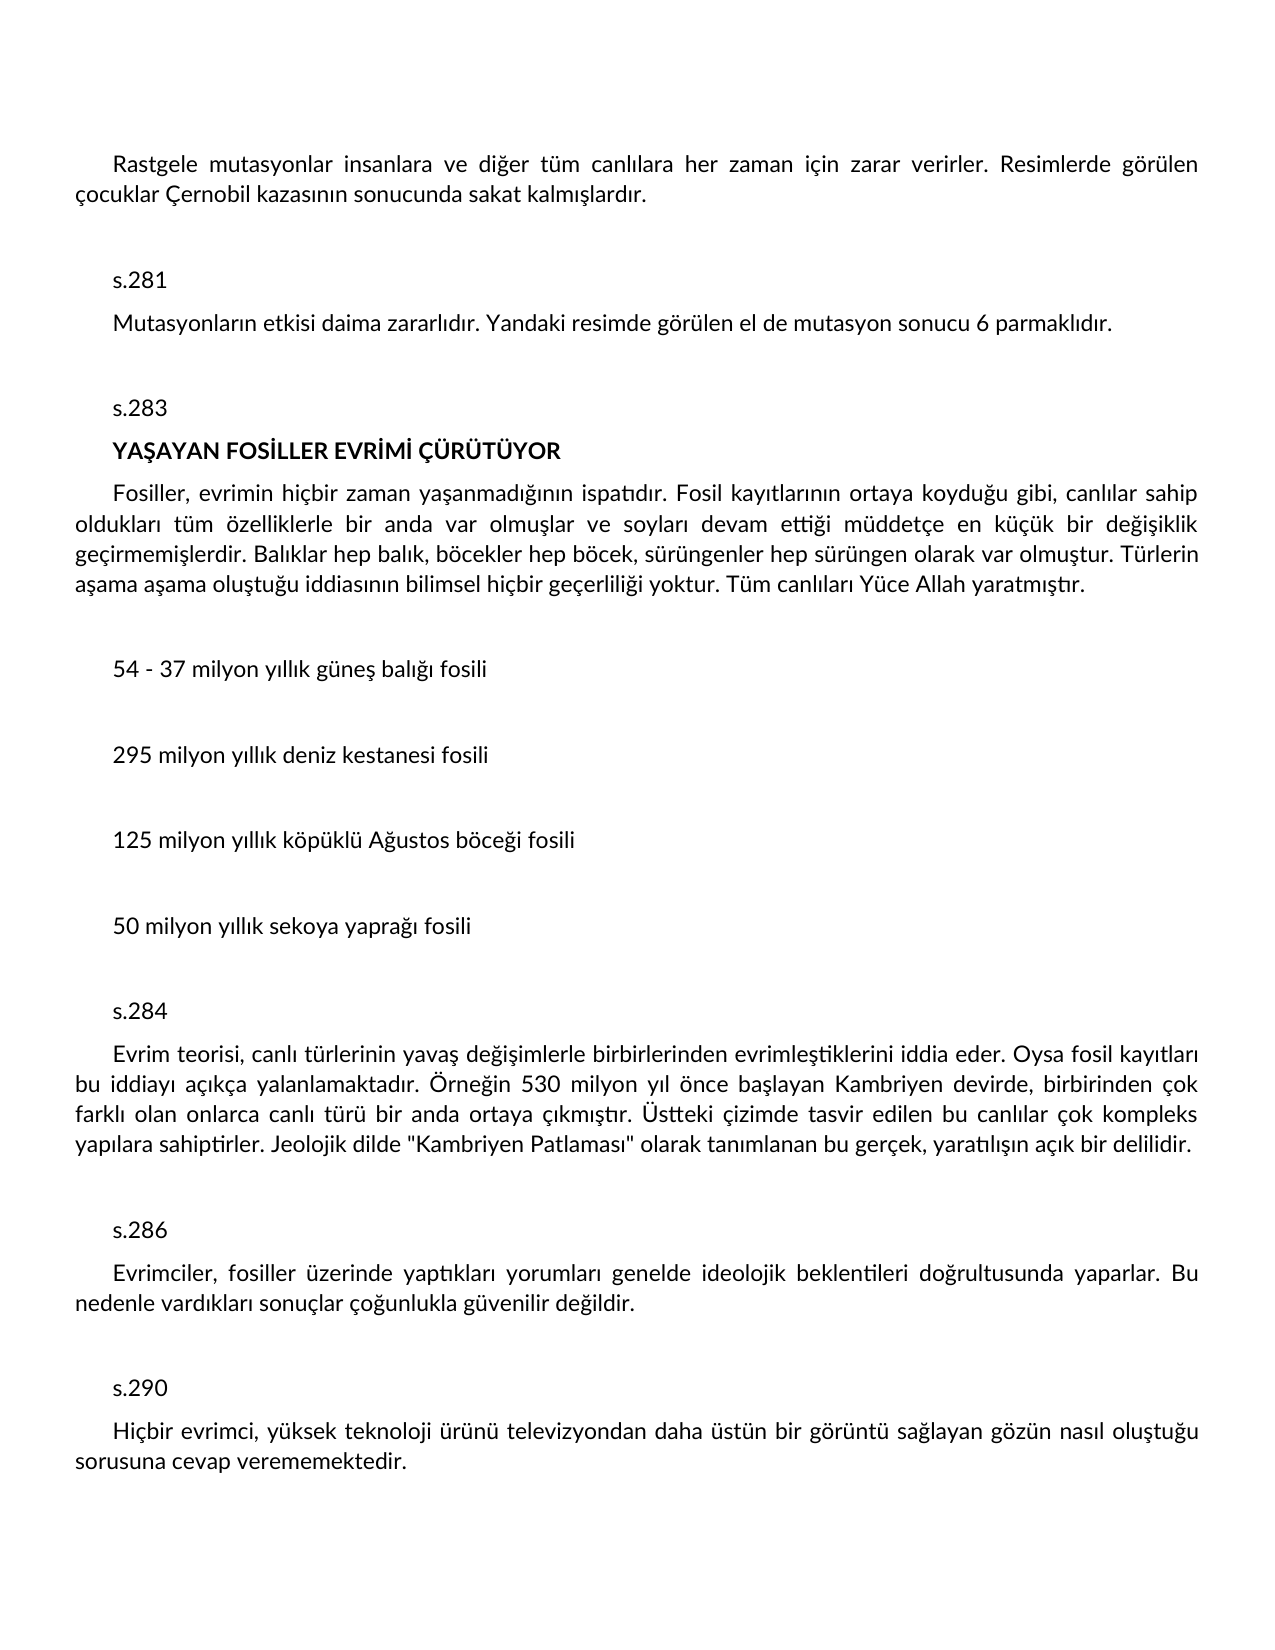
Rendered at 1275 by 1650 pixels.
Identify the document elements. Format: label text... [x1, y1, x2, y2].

text Mutasyonların etkisi daima zararlıdır. Yandaki resimde görülen el de mutasyon sonucu 6 parmaklıdır. [75, 308, 1200, 336]
text Fosiller, evrimin hiçbir zaman yaşanmadığının ispatıdır. Fosil kayıtlarının ortaya koyduğu gibi, canlılar sahip oldukları tüm özelliklerle bir anda var olmuşlar ve soyları devam ettiği müddetçe en küçük bir değişiklik geçirmemişlerdir. Balıklar hep balık, böcekler hep böcek, sürüngenler hep sürüngen olarak var olmuştur. Türlerin aşama aşama oluştuğu iddiasının bilimsel hiçbir geçerliliği yoktur. Tüm canlıları Yüce Allah yaratmıştır. [75, 479, 1200, 597]
text s.283 [75, 394, 1200, 421]
text 295 milyon yıllık deniz kestanesi fosili [75, 741, 1200, 768]
text s.290 [75, 1374, 1200, 1401]
text 125 milyon yıllık köpüklü Ağustos böceği fosili [75, 826, 1200, 853]
text 54 - 37 milyon yıllık güneş balığı fosili [75, 655, 1200, 683]
text s.281 [75, 266, 1200, 293]
text s.284 [75, 997, 1200, 1024]
text YAŞAYAN FOSİLLER EVRİMİ ÇÜRÜTÜYOR [75, 436, 1200, 464]
text Evrim teorisi, canlı türlerinin yavaş değişimlerle birbirlerinden evrimleştiklerini iddia eder. Oysa fosil kayıtları bu iddiayı açıkça yalanlamaktadır. Örneğin 530 milyon yıl önce başlayan Kambriyen devirde, birbirinden çok farklı olan onlarca canlı türü bir anda ortaya çıkmıştır. Üstteki çizimde tasvir edilen bu canlılar çok kompleks yapılara sahiptirler. Jeolojik dilde "Kambriyen Patlaması" olarak tanımlanan bu gerçek, yaratılışın açık bir delilidir. [75, 1039, 1200, 1158]
text Rastgele mutasyonlar insanlara ve diğer tüm canlılara her zaman için zarar verirler. Resimlerde görülen çocuklar Çernobil kazasının sonucunda sakat kalmışlardır. [75, 150, 1200, 208]
text 50 milyon yıllık sekoya yaprağı fosili [75, 911, 1200, 939]
text s.286 [75, 1216, 1200, 1243]
text Evrimciler, fosiller üzerinde yaptıkları yorumları genelde ideolojik beklentileri doğrultusunda yaparlar. Bu nedenle vardıkları sonuçlar çoğunlukla güvenilir değildir. [75, 1258, 1200, 1316]
text Hiçbir evrimci, yüksek teknoloji ürünü televizyondan daha üstün bir görüntü sağlayan gözün nasıl oluştuğu sorusuna cevap verememektedir. [75, 1417, 1200, 1474]
